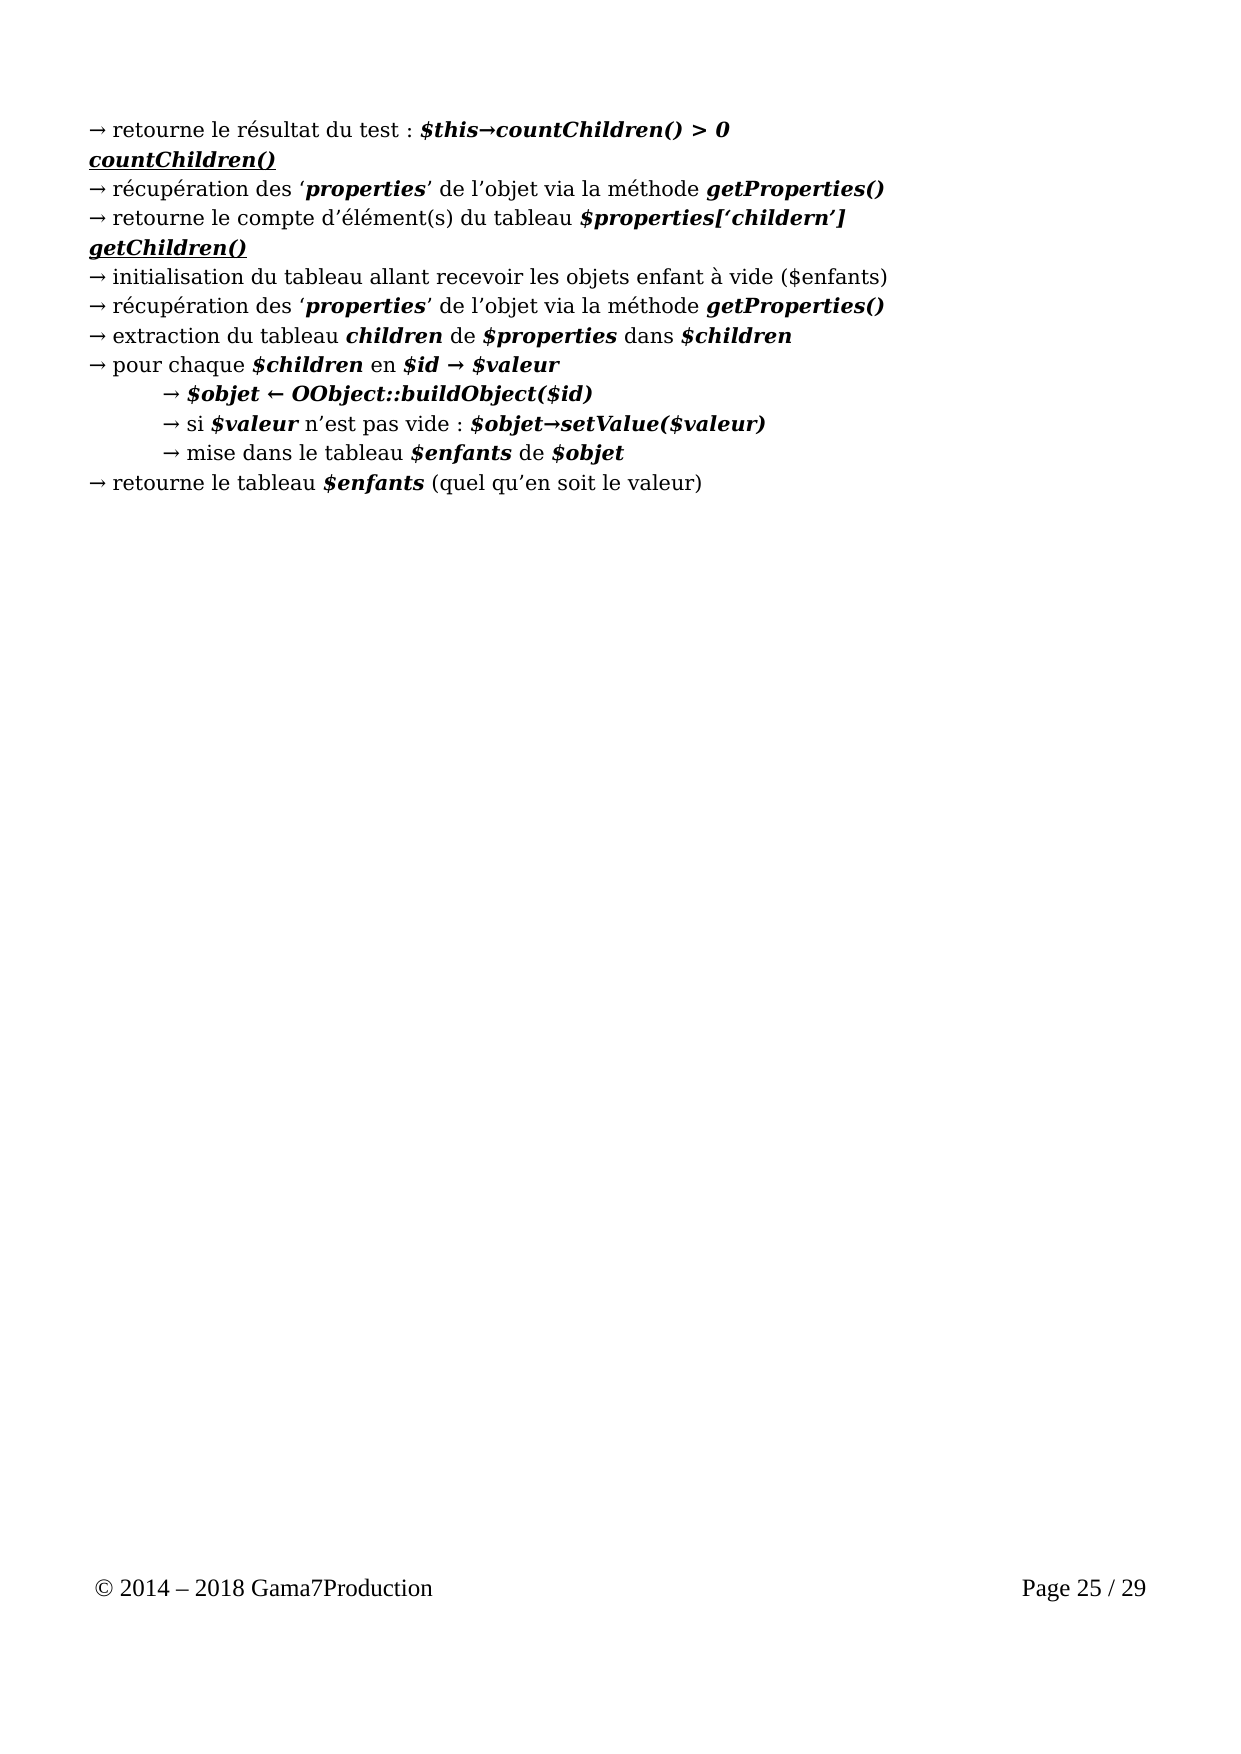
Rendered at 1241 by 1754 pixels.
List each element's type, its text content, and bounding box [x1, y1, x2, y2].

text → retourne le compte d’élément(s) du tableau $properties[‘childern’] [88, 206, 1152, 231]
text → pour chaque $children en $id → $valeur [88, 353, 1152, 377]
text → retourne le tableau $enfants (quel qu’en soit le valeur) [88, 470, 1152, 495]
text getChildren() [88, 236, 1152, 260]
text → récupération des ‘properties’ de l’objet via la méthode getProperties() [88, 177, 1152, 201]
text → $objet ← OObject::buildObject($id) [88, 382, 1152, 407]
text → retourne le résultat du test : $this→countChildren() > 0 [88, 118, 1152, 143]
text countChildren() [88, 147, 1152, 172]
text → initialisation du tableau allant recevoir les objets enfant à vide ($enfants) [88, 265, 1152, 289]
text → si $valeur n’est pas vide : $objet→setValue($valeur) [88, 412, 1152, 436]
text → extraction du tableau children de $properties dans $children [88, 323, 1152, 348]
text → mise dans le tableau $enfants de $objet [88, 441, 1152, 465]
text → récupération des ‘properties’ de l’objet via la méthode getProperties() [88, 294, 1152, 318]
